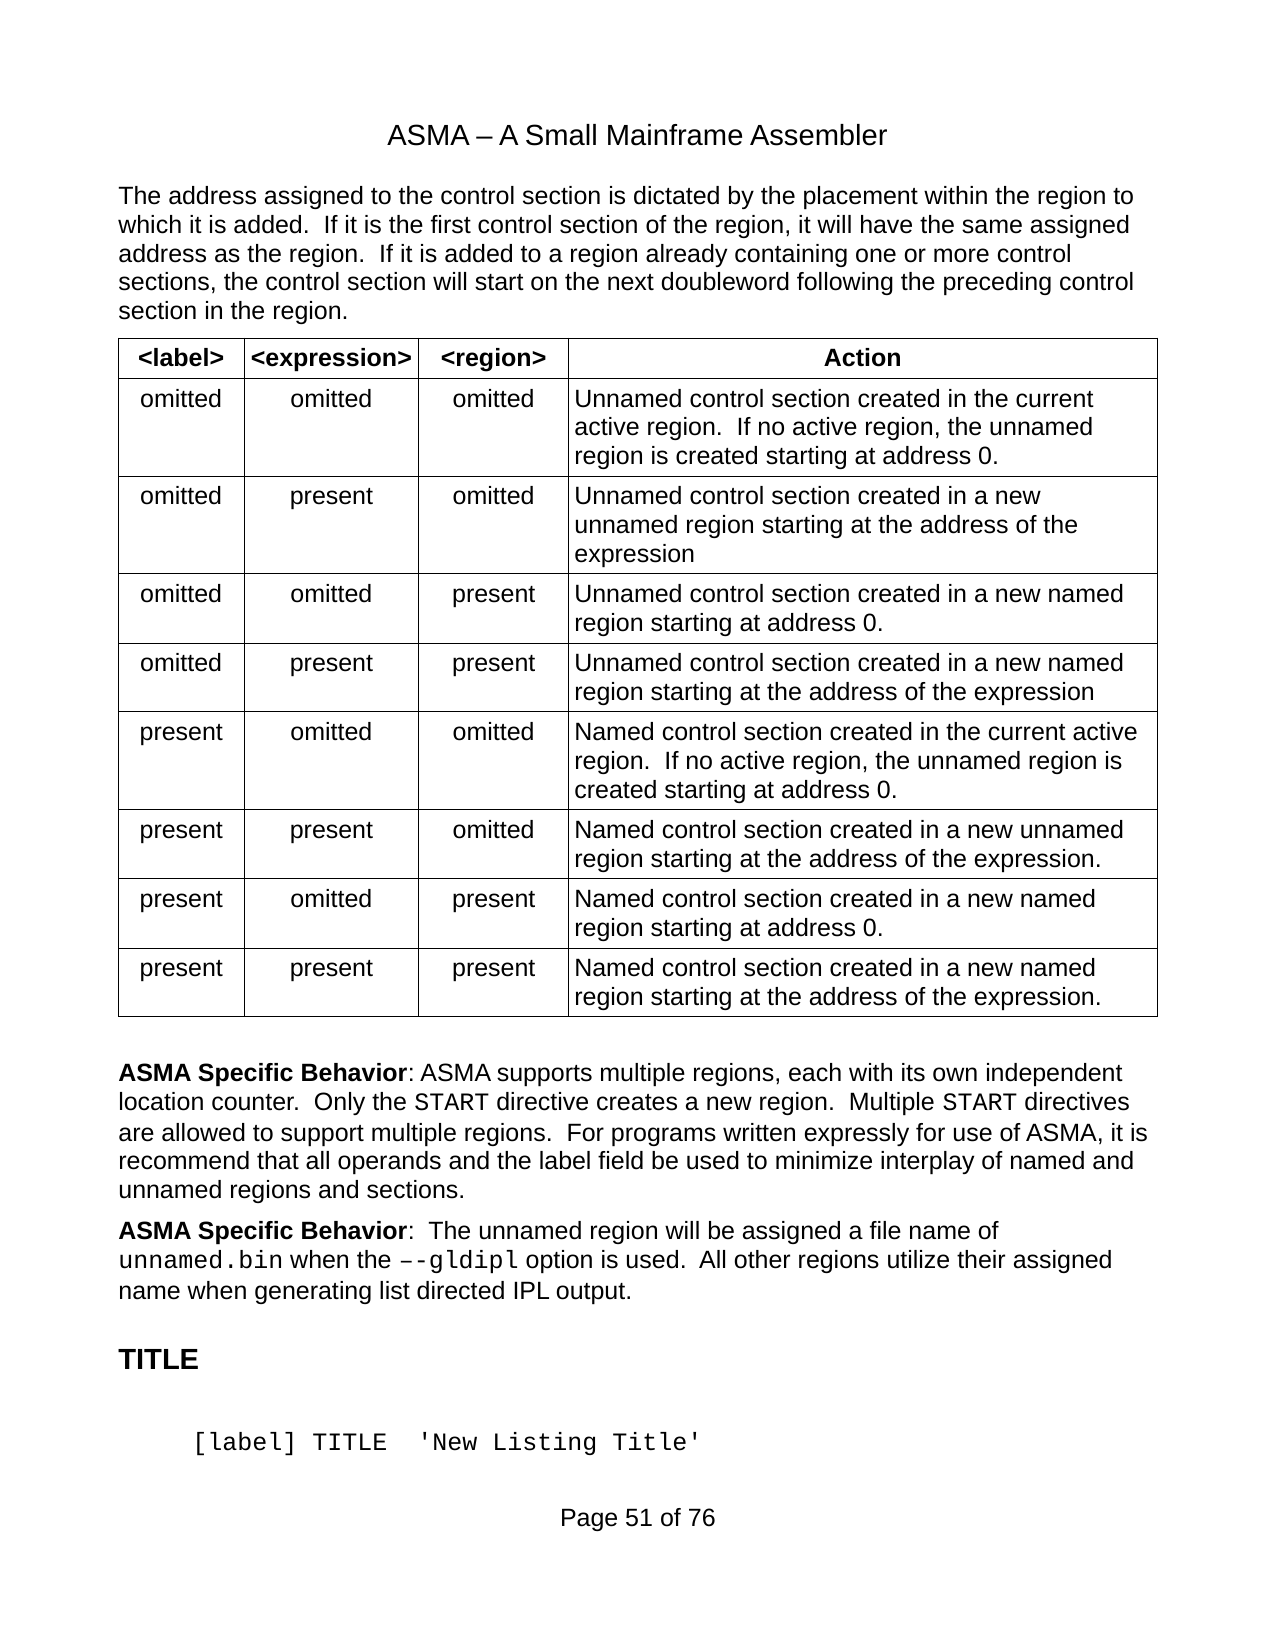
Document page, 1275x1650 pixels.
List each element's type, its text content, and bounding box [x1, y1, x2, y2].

table_cell present [419, 949, 568, 1016]
text ASMA Specific Behavior: The unnamed region will be assigned a file name of unnamed.bin when the –-gldipl option is used. All other regions utilize their assigned name when generating list directed IPL output. [118, 1216, 1157, 1305]
table_cell present [419, 644, 568, 711]
table_cell present [119, 712, 244, 809]
table_cell Unnamed control section created in the current active region. If no active region, the unnamed region is created starting at address 0. [569, 379, 1157, 476]
subtitle TITLE [118, 1342, 1157, 1376]
table_cell present [419, 879, 568, 947]
text ASMA Specific Behavior: ASMA supports multiple regions, each with its own independent location counter. Only the START directive creates a new region. Multiple START directives are allowed to support multiple regions. For programs written expressly for use of ASMA, it is recommend that all operands and the label field be used to minimize interplay of named and unnamed regions and sections. [118, 1058, 1157, 1204]
table_cell omitted [245, 879, 418, 947]
table_cell Unnamed control section created in a new named region starting at address 0. [569, 574, 1157, 642]
table_cell omitted [245, 712, 418, 809]
table_header Action [569, 339, 1157, 378]
table_cell omitted [245, 574, 418, 642]
table_cell Unnamed control section created in a new named region starting at the address of the expression [569, 644, 1157, 711]
table_cell omitted [119, 379, 244, 476]
table_cell present [419, 574, 568, 642]
text [label] TITLE 'New Listing Title' [192, 1429, 1157, 1458]
table_cell present [245, 949, 418, 1016]
table_header <label> [119, 339, 244, 378]
table_cell Named control section created in a new named region starting at address 0. [569, 879, 1157, 947]
table_cell present [119, 810, 244, 878]
table_cell omitted [119, 477, 244, 573]
table_header <expression> [245, 339, 418, 378]
table_cell present [245, 810, 418, 878]
table_cell omitted [419, 379, 568, 476]
text The address assigned to the control section is dictated by the placement within the region to which it is added. If it is the first control section of the region, it will have the same assigned address as the region. If it is added to a region already containing one or more control sections, the control section will start on the next doubleword following the preceding control section in the region. [118, 181, 1157, 325]
table_cell omitted [119, 574, 244, 642]
table_header <region> [419, 339, 568, 378]
table_cell Unnamed control section created in a new unnamed region starting at the address of the expression [569, 477, 1157, 573]
table_cell omitted [119, 644, 244, 711]
table_cell Named control section created in a new named region starting at the address of the expression. [569, 949, 1157, 1016]
table_cell Named control section created in a new unnamed region starting at the address of the expression. [569, 810, 1157, 878]
table_cell present [245, 644, 418, 711]
table_cell present [245, 477, 418, 573]
table_cell omitted [419, 477, 568, 573]
table_cell omitted [245, 379, 418, 476]
table_cell omitted [419, 810, 568, 878]
table_cell omitted [419, 712, 568, 809]
table_cell Named control section created in the current active region. If no active region, the unnamed region is created starting at address 0. [569, 712, 1157, 809]
table_cell present [119, 949, 244, 1016]
table_cell present [119, 879, 244, 947]
